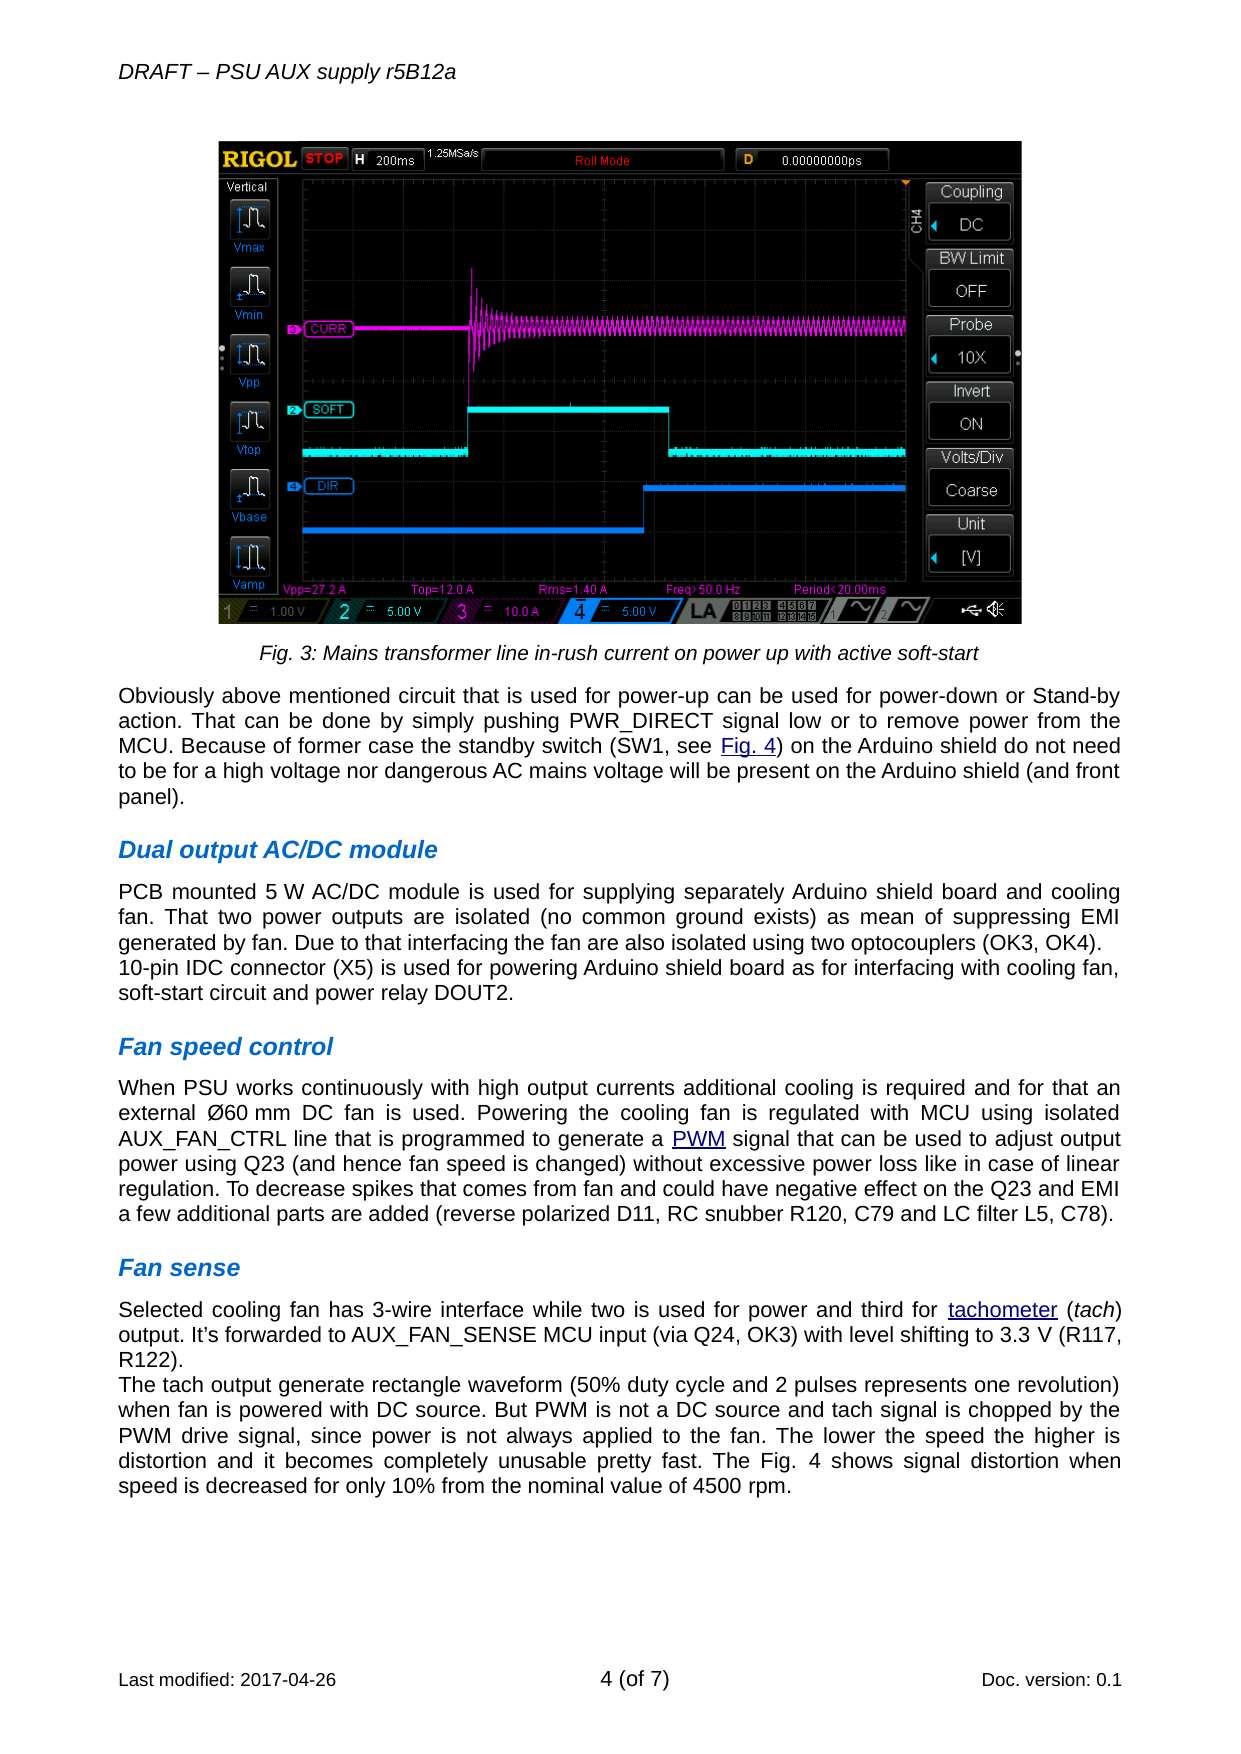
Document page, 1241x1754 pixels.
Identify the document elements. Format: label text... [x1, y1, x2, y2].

text 10-pin IDC connector (X5) is used for powering Arduino shield board as for interfacing with cooling fan, soft-start circuit and power relay DOUT2. [118, 954, 1122, 1005]
text Selected cooling fan has 3-wire interface while two is used for power and third for tachometer (tach) output. It’s forwarded to AUX_FAN_SENSE MCU input (via Q24, OK3) with level shifting to 3.3 V (R117, R122). [118, 1296, 1122, 1372]
text The tach output generate rectangle waveform (50% duty cycle and 2 pulses represents one revolution) when fan is powered with DC source. But PWM is not a DC source and tach signal is chopped by the PWM drive signal, since power is not always applied to the fan. The lower the speed the higher is distortion and it becomes completely unusable pretty fast. The Fig. 4 shows signal distortion when speed is decreased for only 10% from the nominal value of 4500 rpm. [118, 1372, 1122, 1498]
subtitle Dual output AC/DC module [118, 835, 1122, 864]
text PCB mounted 5 W AC/DC module is used for supplying separately Arduino shield board and cooling fan. That two power outputs are isolated (no common ground exists) as mean of suppressing EMI generated by fan. Due to that interfacing the fan are also isolated using two optocouplers (OK3, OK4). [118, 879, 1122, 954]
text Obviously above mentioned circuit that is used for power-up can be used for power-down or Stand-by action. That can be done by simply pushing PWR_DIRECT signal low or to remove power from the MCU. Because of former case the standby switch (SW1, see Fig. 4) on the Arduino shield do not need to be for a high voltage nor dangerous AC mains voltage will be present on the Arduino shield (and front panel). [118, 106, 1122, 809]
subtitle Fan sense [118, 1253, 1122, 1282]
picture [218, 141, 1022, 624]
text Fig. 3: Mains transformer line in-rush current on power up with active soft-start [218, 624, 1022, 665]
subtitle Fan speed control [118, 1032, 1122, 1060]
text When PSU works continuously with high output currents additional cooling is required and for that an external Ø60 mm DC fan is used. Powering the cooling fan is regulated with MCU using isolated AUX_FAN_CTRL line that is programmed to generate a PWM signal that can be used to adjust output power using Q23 (and hence fan speed is changed) without excessive power loss like in case of linear regulation. To decrease spikes that comes from fan and could have negative effect on the Q23 and EMI a few additional parts are added (reverse polarized D11, RC snubber R120, C79 and LC filter L5, C78). [118, 1075, 1122, 1226]
text [218, 136, 1022, 141]
